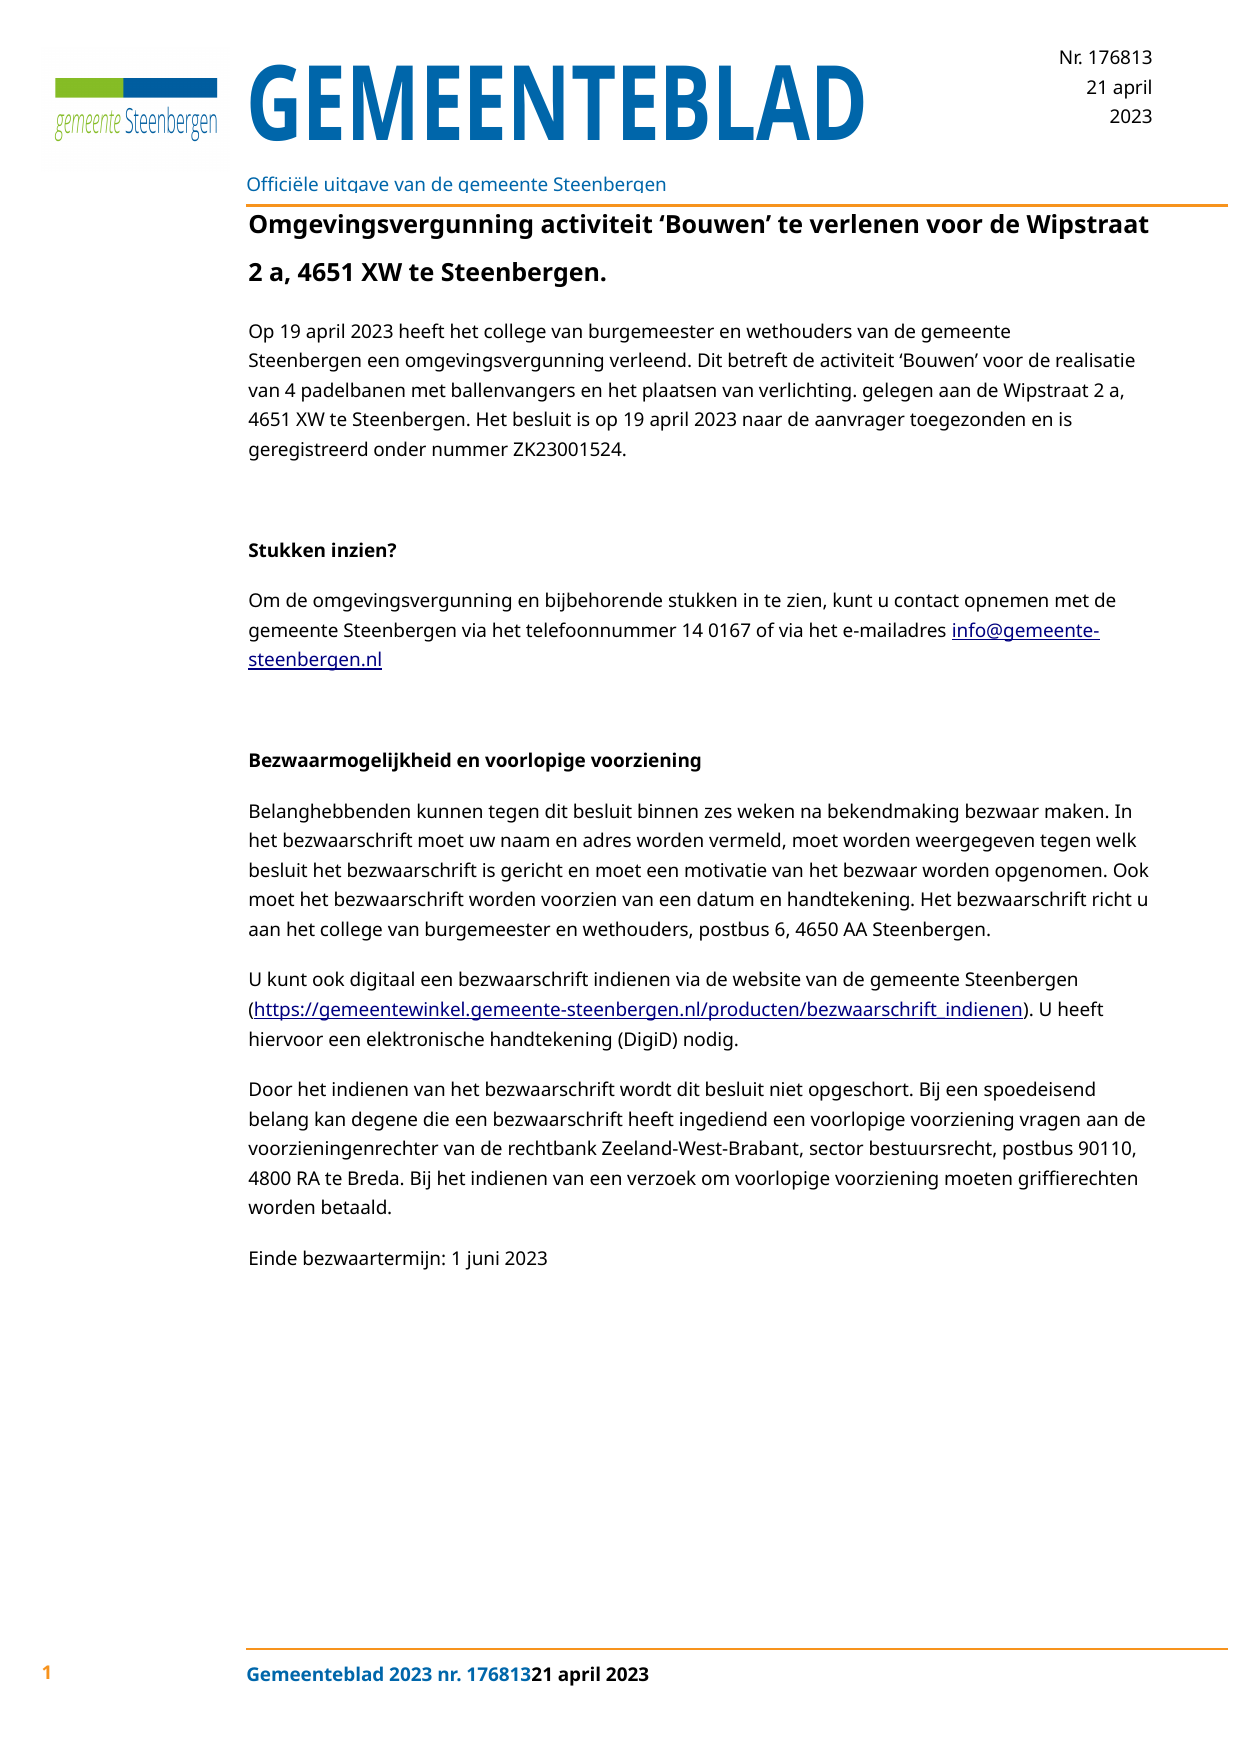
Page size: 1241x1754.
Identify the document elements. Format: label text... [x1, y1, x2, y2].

text Op 19 april 2023 heeft het college van burgemeester en wethouders van de gemeente Steenbergen een omgevingsvergunning verleend. Dit betreft de activiteit ‘Bouwen’ voor de realisatie van 4 padelbanen met ballenvangers en het plaatsen van verlichting. gelegen aan de Wipstraat 2 a, 4651 XW te Steenbergen. Het besluit is op 19 april 2023 naar de aanvrager toegezonden en is geregistreerd onder nummer ZK23001524. [248, 318, 1152, 462]
text Stukken inzien? [248, 537, 1152, 563]
text U kunt ook digitaal een bezwaarschrift indienen via de website van de gemeente Steenbergen (https://gemeentewinkel.gemeente-steenbergen.nl/producten/bezwaarschrift_indienen). U heeft hiervoor een elektronische handtekening (DigiD) nodig. [248, 967, 1152, 1052]
text Belanghebbenden kunnen tegen dit besluit binnen zes weken na bekendmaking bezwaar maken. In het bezwaarschrift moet uw naam en adres worden vermeld, moet worden weergegeven tegen welk besluit het bezwaarschrift is gericht en moet een motivatie van het bezwaar worden opgenomen. Ook moet het bezwaarschrift worden voorzien van een datum en handtekening. Het bezwaarschrift richt u aan het college van burgemeester en wethouders, postbus 6, 4650 AA Steenbergen. [248, 798, 1152, 942]
text Omgevingsvergunning activiteit ‘Bouwen’ te verlenen voor de Wipstraat 2 a, 4651 XW te Steenbergen. [248, 207, 1152, 288]
picture [41, 47, 231, 172]
text Einde bezwaartermijn: 1 juni 2023 [248, 1245, 1152, 1271]
text Bezwaarmogelijkheid en voorlopige voorziening [248, 747, 1152, 773]
text Door het indienen van het bezwaarschrift wordt dit besluit niet opgeschort. Bij een spoedeisend belang kan degene die een bezwaarschrift heeft ingediend een voorlopige voorziening vragen aan de voorzieningenrechter van de rechtbank Zeeland-West-Brabant, sector bestuursrecht, postbus 90110, 4800 RA te Breda. Bij het indienen van een verzoek om voorlopige voorziening moeten griffierechten worden betaald. [248, 1076, 1152, 1220]
text Om de omgevingsvergunning en bijbehorende stukken in te zien, kunt u contact opnemen met de gemeente Steenbergen via het telefoonnummer 14 0167 of via het e-mailadres info@gemeente-steenbergen.nl [248, 587, 1152, 672]
